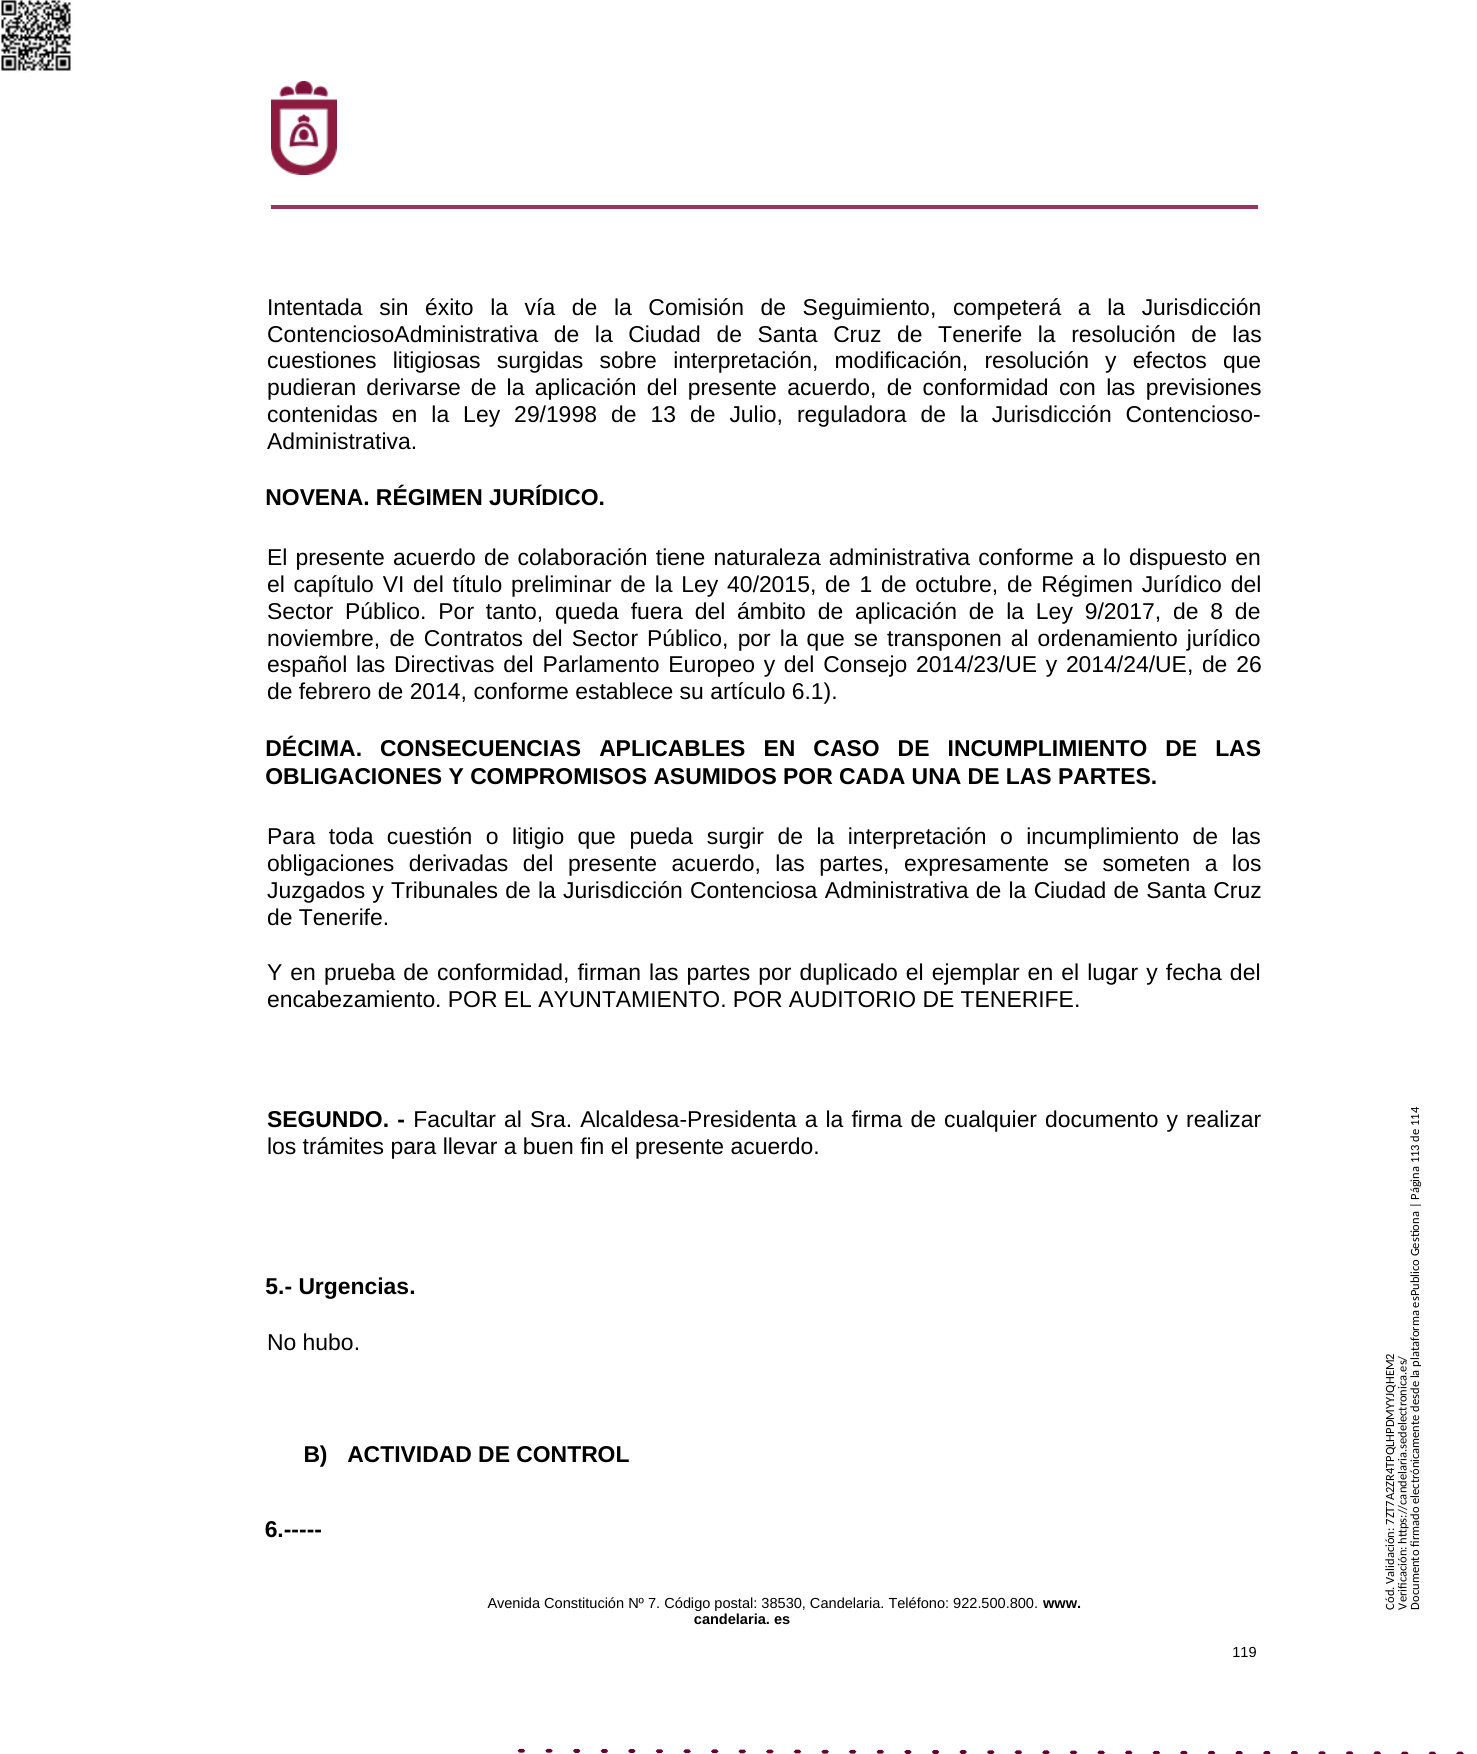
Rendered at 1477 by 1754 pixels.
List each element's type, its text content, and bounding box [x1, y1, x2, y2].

text El presente acuerdo de colaboración tiene naturaleza administrativa conforme a lo dispuesto en el capítulo VI del título preliminar de la Ley 40/2015, de 1 de octubre, de Régimen Jurídico del Sector Público. Por tanto, queda fuera del ámbito de aplicación de la Ley 9/2017, de 8 de noviembre, de Contratos del Sector Público, por la que se transponen al ordenamiento jurídico español las Directivas del Parlamento Europeo y del Consejo 2014/23/UE y 2014/24/UE, de 26 de febrero de 2014, conforme establece su artículo 6.1). [267, 544, 1262, 705]
text NOVENA. RÉGIMEN JURÍDICO. [265, 483, 1263, 510]
text Y en prueba de conformidad, firman las partes por duplicado el ejemplar en el lugar y fecha del encabezamiento. POR EL AYUNTAMIENTO. POR AUDITORIO DE TENERIFE. [267, 959, 1262, 1012]
text 5.- Urgencias. [265, 1273, 1263, 1299]
text Intentada sin éxito la vía de la Comisión de Seguimiento, competerá a la Jurisdicción ContenciosoAdministrativa de la Ciudad de Santa Cruz de Tenerife la resolución de las cuestiones litigiosas surgidas sobre interpretación, modificación, resolución y efectos que pudieran derivarse de la aplicación del presente acuerdo, de conformidad con las previsiones contenidas en la Ley 29/1998 de 13 de Julio, reguladora de la Jurisdicción Contencioso-Administrativa. [267, 294, 1262, 454]
list ACTIVIDAD DE CONTROL [303, 1441, 1263, 1467]
text Para toda cuestión o litigio que pueda surgir de la interpretación o incumplimiento de las obligaciones derivadas del presente acuerdo, las partes, expresamente se someten a los Juzgados y Tribunales de la Jurisdicción Contenciosa Administrativa de la Ciudad de Santa Cruz de Tenerife. [267, 823, 1262, 930]
text SEGUNDO. - Facultar al Sra. Alcaldesa-Presidenta a la firma de cualquier documento y realizar los trámites para llevar a buen fin el presente acuerdo. [267, 1106, 1262, 1159]
text 6.----- [252, 1516, 1263, 1542]
text No hubo. [267, 1329, 1262, 1355]
text DÉCIMA. CONSECUENCIAS APLICABLES EN CASO DE INCUMPLIMIENTO DE LAS OBLIGACIONES Y COMPROMISOS ASUMIDOS POR CADA UNA DE LAS PARTES. [265, 735, 1263, 789]
